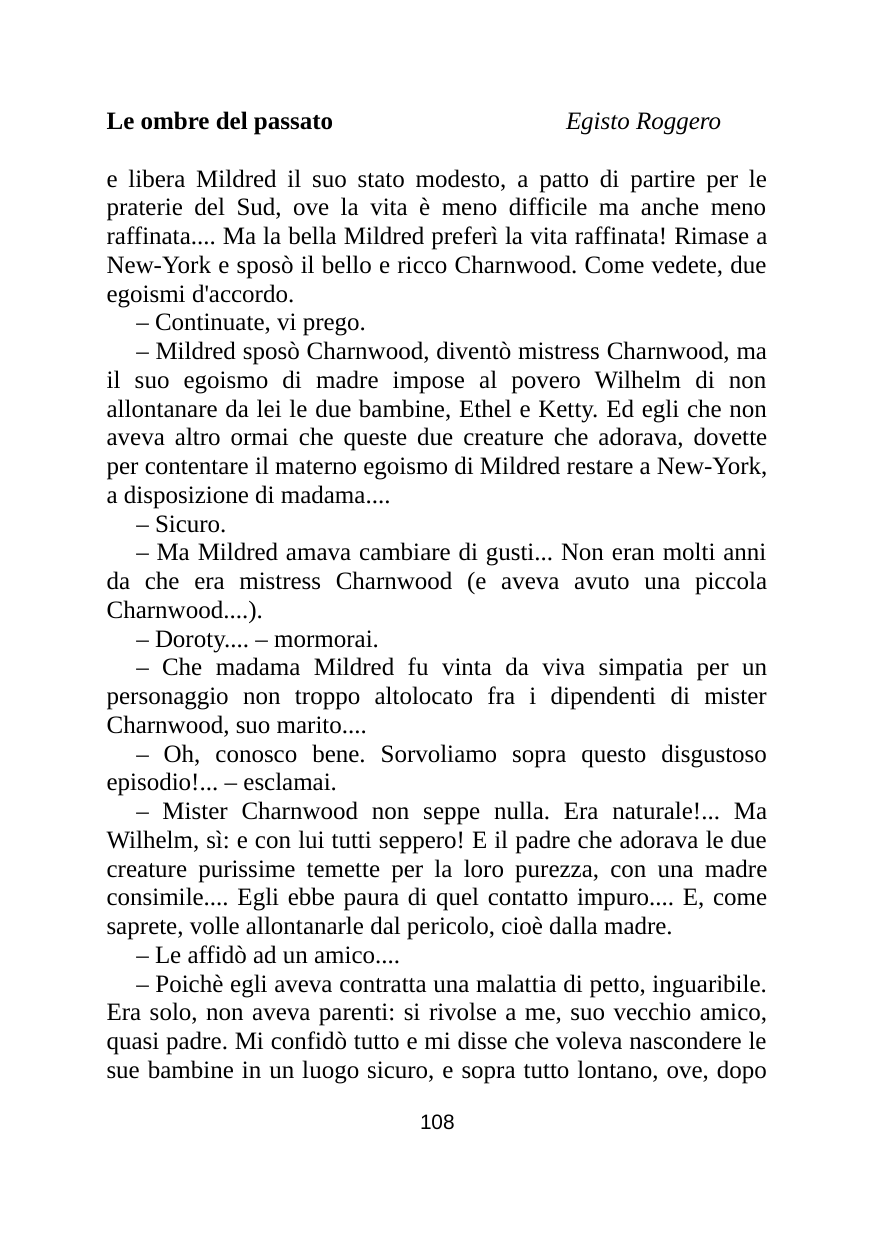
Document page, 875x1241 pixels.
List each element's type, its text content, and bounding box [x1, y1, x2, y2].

text e libera Mildred il suo stato modesto, a patto di partire per le praterie del Sud, ove la vita è meno difficile ma anche meno raffinata.... Ma la bella Mildred preferì la vita raffinata! Rimase a New-York e sposò il bello e ricco Charnwood. Come vedete, due egoismi d'accordo. [106, 164, 768, 307]
text – Continuate, vi prego. [106, 307, 768, 336]
text – Oh, conosco bene. Sorvoliamo sopra questo disgustoso episodio!... – esclamai. [106, 739, 768, 796]
text – Che madama Mildred fu vinta da viva simpatia per un personaggio non troppo altolocato fra i dipendenti di mister Charnwood, suo marito.... [106, 652, 768, 739]
text – Mister Charnwood non seppe nulla. Era naturale!... Ma Wilhelm, sì: e con lui tutti seppero! E il padre che adorava le due creature purissime temette per la loro purezza, con una madre consimile.... Egli ebbe paura di quel contatto impuro.... E, come saprete, volle allontanarle dal pericolo, cioè dalla madre. [106, 796, 768, 940]
text – Poichè egli aveva contratta una malattia di petto, inguaribile. Era solo, non aveva parenti: si rivolse a me, suo vecchio amico, quasi padre. Mi confidò tutto e mi disse che voleva nascondere le sue bambine in un luogo sicuro, e sopra tutto lontano, ove, dopo [106, 969, 768, 1084]
text – Sicuro. [106, 509, 768, 537]
text – Mildred sposò Charnwood, diventò mistress Charnwood, ma il suo egoismo di madre impose al povero Wilhelm di non allontanare da lei le due bambine, Ethel e Ketty. Ed egli che non aveva altro ormai che queste due creature che adorava, dovette per contentare il materno egoismo di Mildred restare a New-York, a disposizione di madama.... [106, 336, 768, 509]
text – Le affidò ad un amico.... [106, 940, 768, 969]
text – Ma Mildred amava cambiare di gusti... Non eran molti anni da che era mistress Charnwood (e aveva avuto una piccola Charnwood....). [106, 537, 768, 624]
text – Doroty.... – mormorai. [106, 624, 768, 652]
